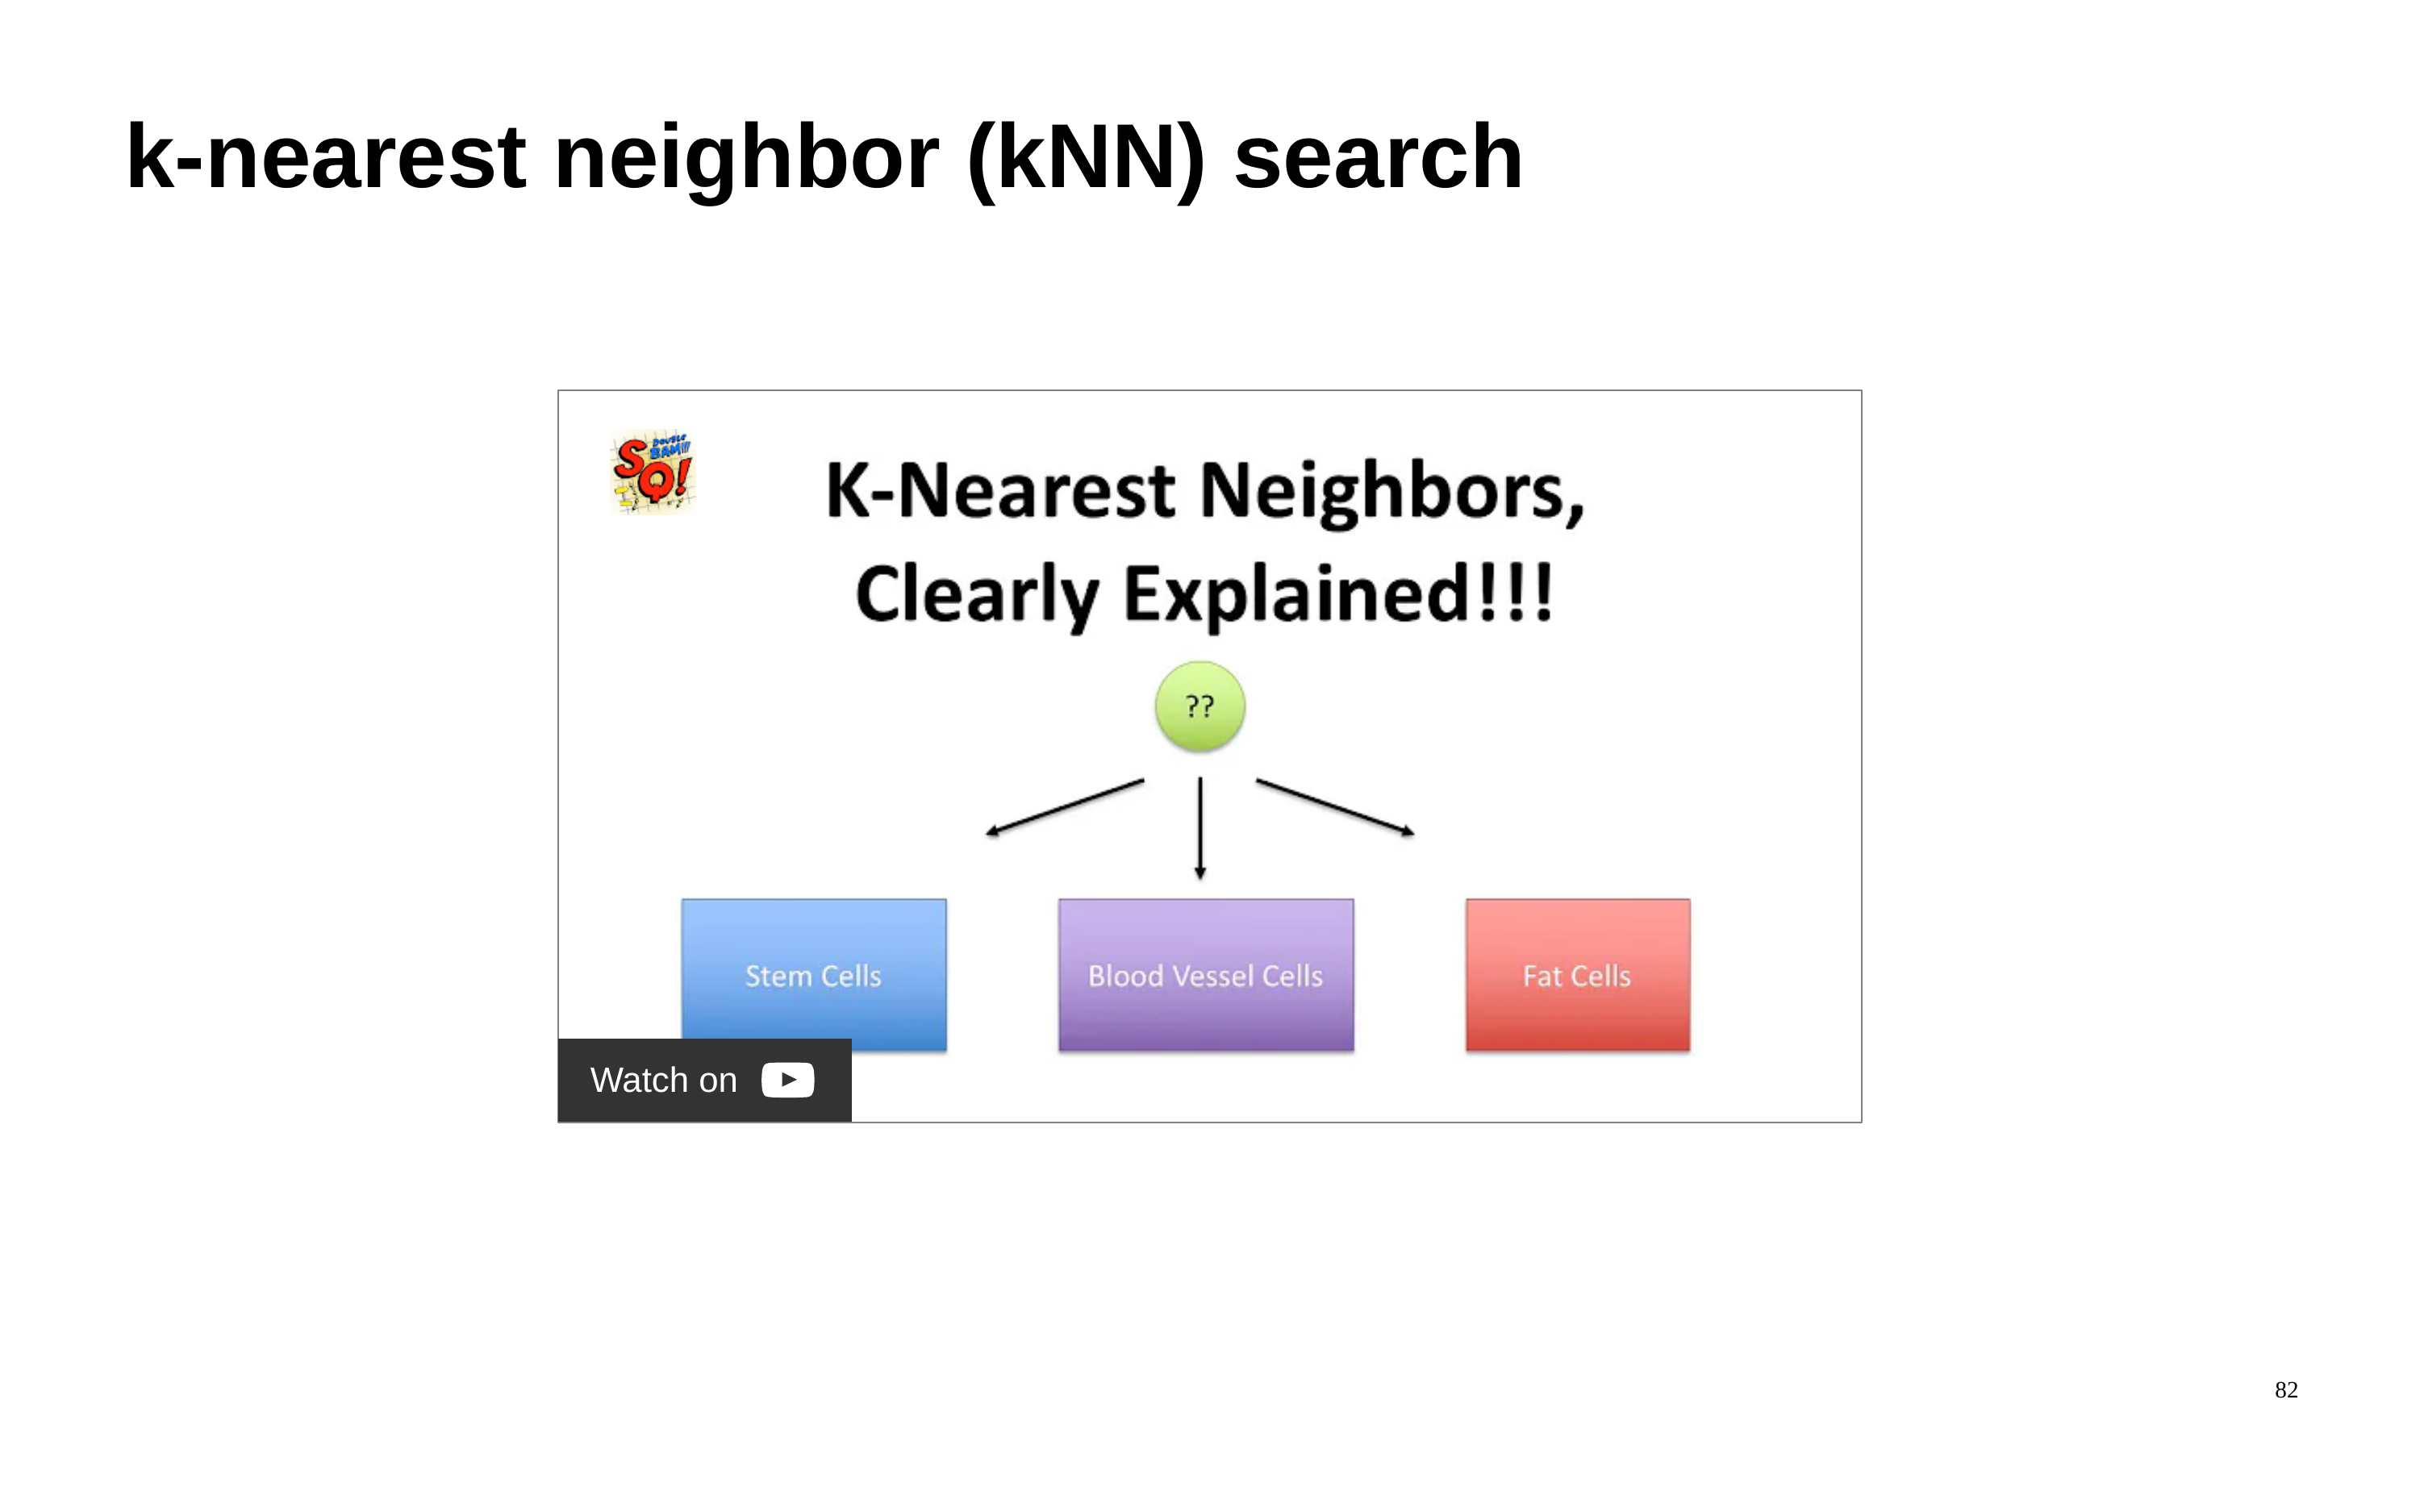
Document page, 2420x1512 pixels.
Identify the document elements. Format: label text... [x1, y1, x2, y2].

picture [558, 390, 1862, 1122]
text_box k-nearest neighbor (kNN) search [112, 61, 1641, 251]
picture [761, 1053, 815, 1107]
text_box Watch on [558, 1039, 852, 1122]
